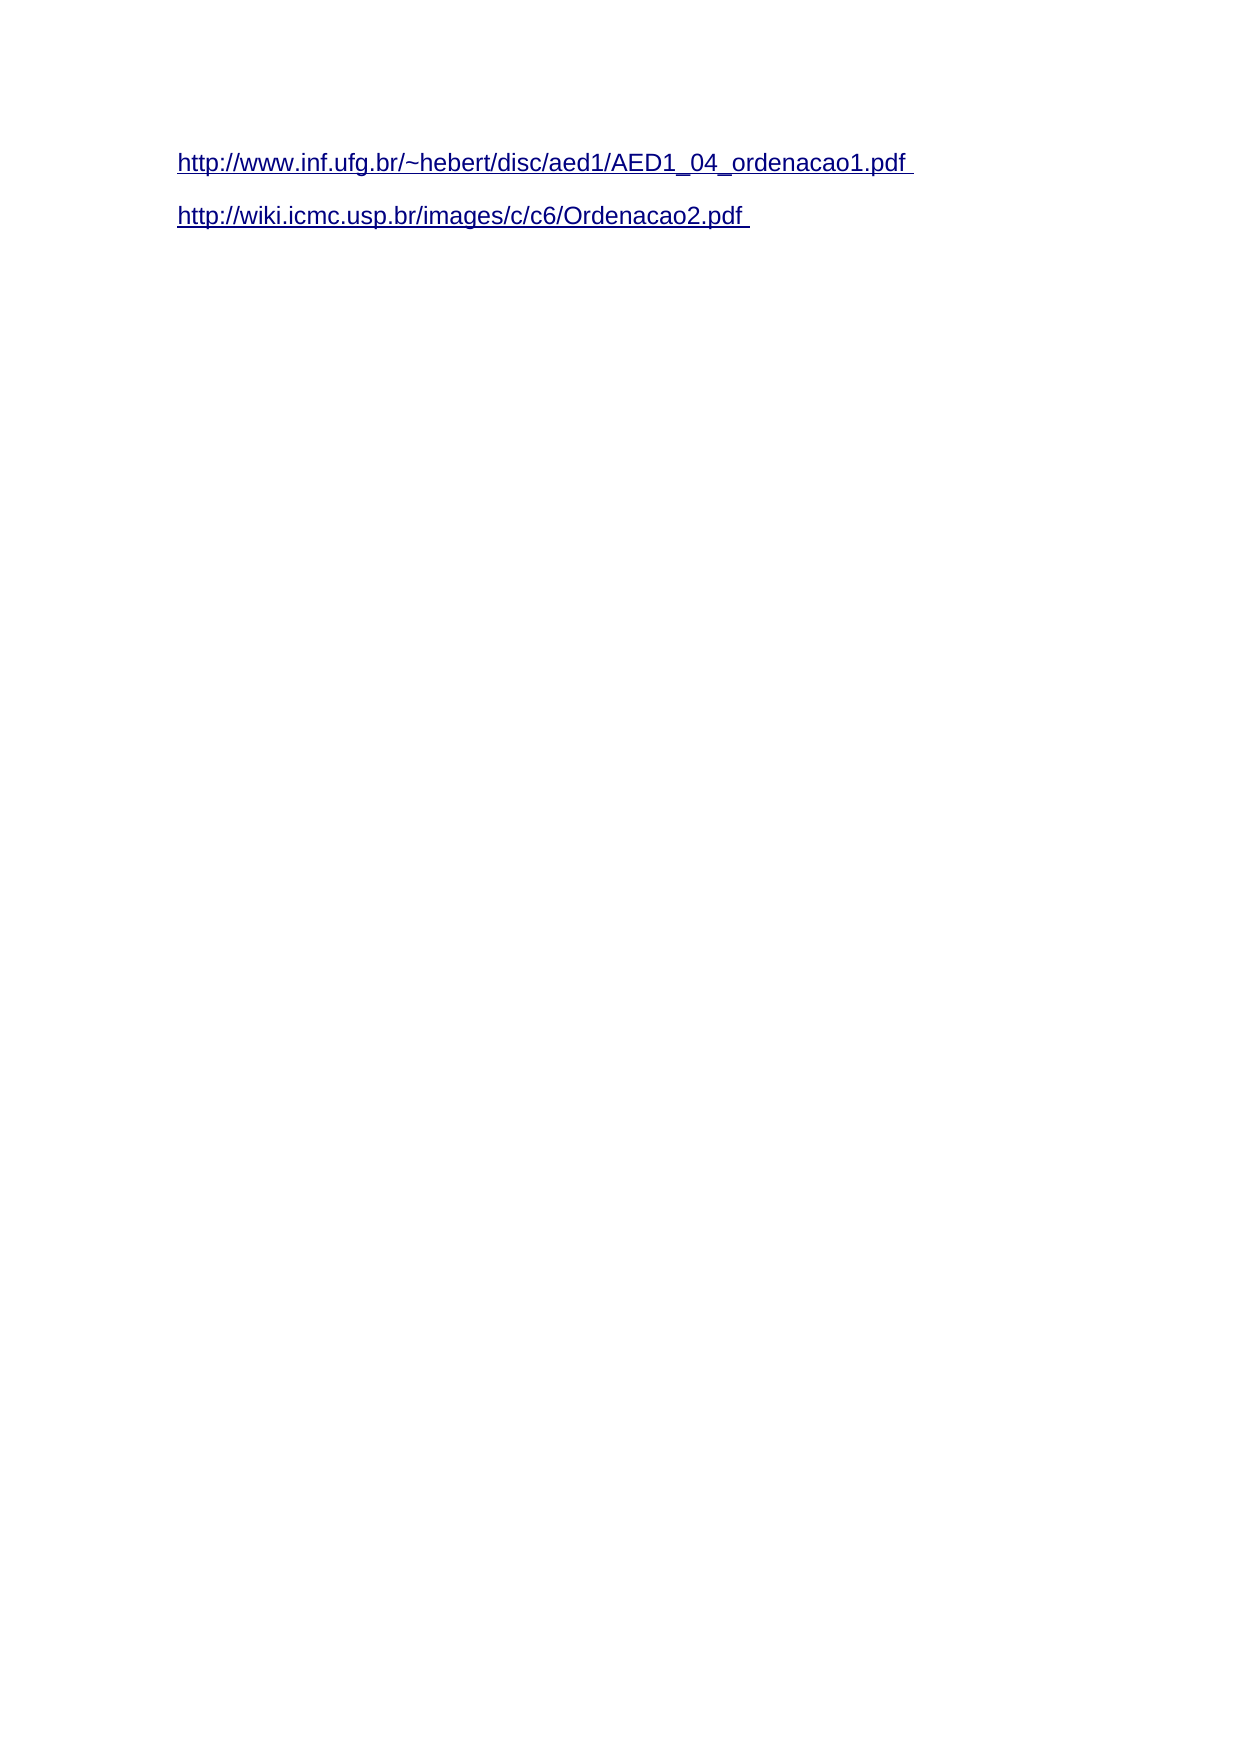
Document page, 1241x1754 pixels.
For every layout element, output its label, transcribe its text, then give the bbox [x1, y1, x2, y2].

text http://www.inf.ufg.br/~hebert/disc/aed1/AED1_04_ordenacao1.pdf http://wiki.icmc.usp.br/images/c/c6/Ordenacao2.pdf [177, 148, 1114, 230]
